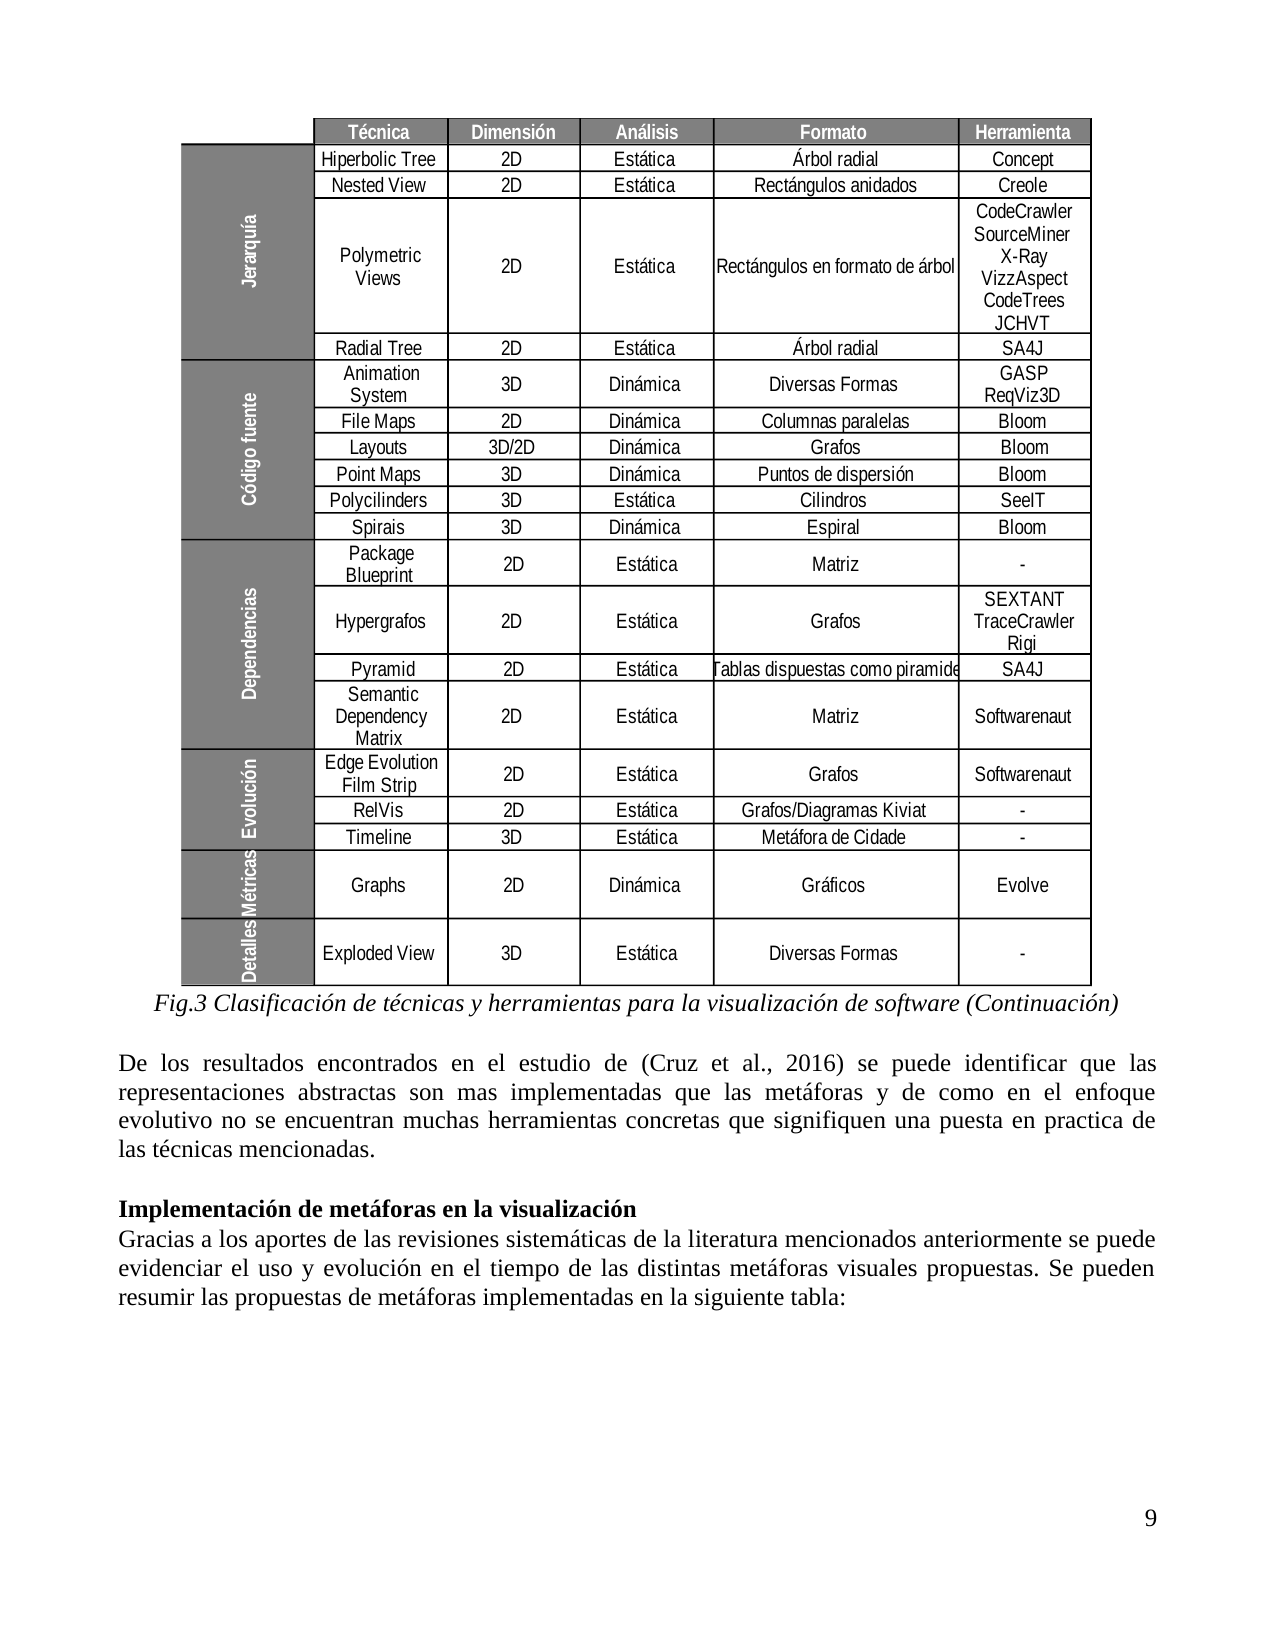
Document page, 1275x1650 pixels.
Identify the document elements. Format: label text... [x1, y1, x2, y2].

subtitle De los resultados encontrados en el estudio de (Cruz et al., 2016) se puede identificar que las representaciones abstractas son mas implementadas que las metáforas y de como en el enfoque evolutivo no se encuentran muchas herramientas concretas que signifiquen una puesta en practica de las técnicas mencionadas. [118, 1048, 1157, 1163]
subtitle Gracias a los aportes de las revisiones sistemáticas de la literatura mencionados anteriormente se puede evidenciar el uso y evolución en el tiempo de las distintas metáforas visuales propuestas. Se pueden resumir las propuestas de metáforas implementadas en la siguiente tabla: [118, 1224, 1157, 1311]
subtitle Fig.3 Clasificación de técnicas y herramientas para la visualización de software (Continuación) [118, 988, 1157, 1017]
subtitle Implementación de metáforas en la visualización [118, 1194, 1157, 1223]
